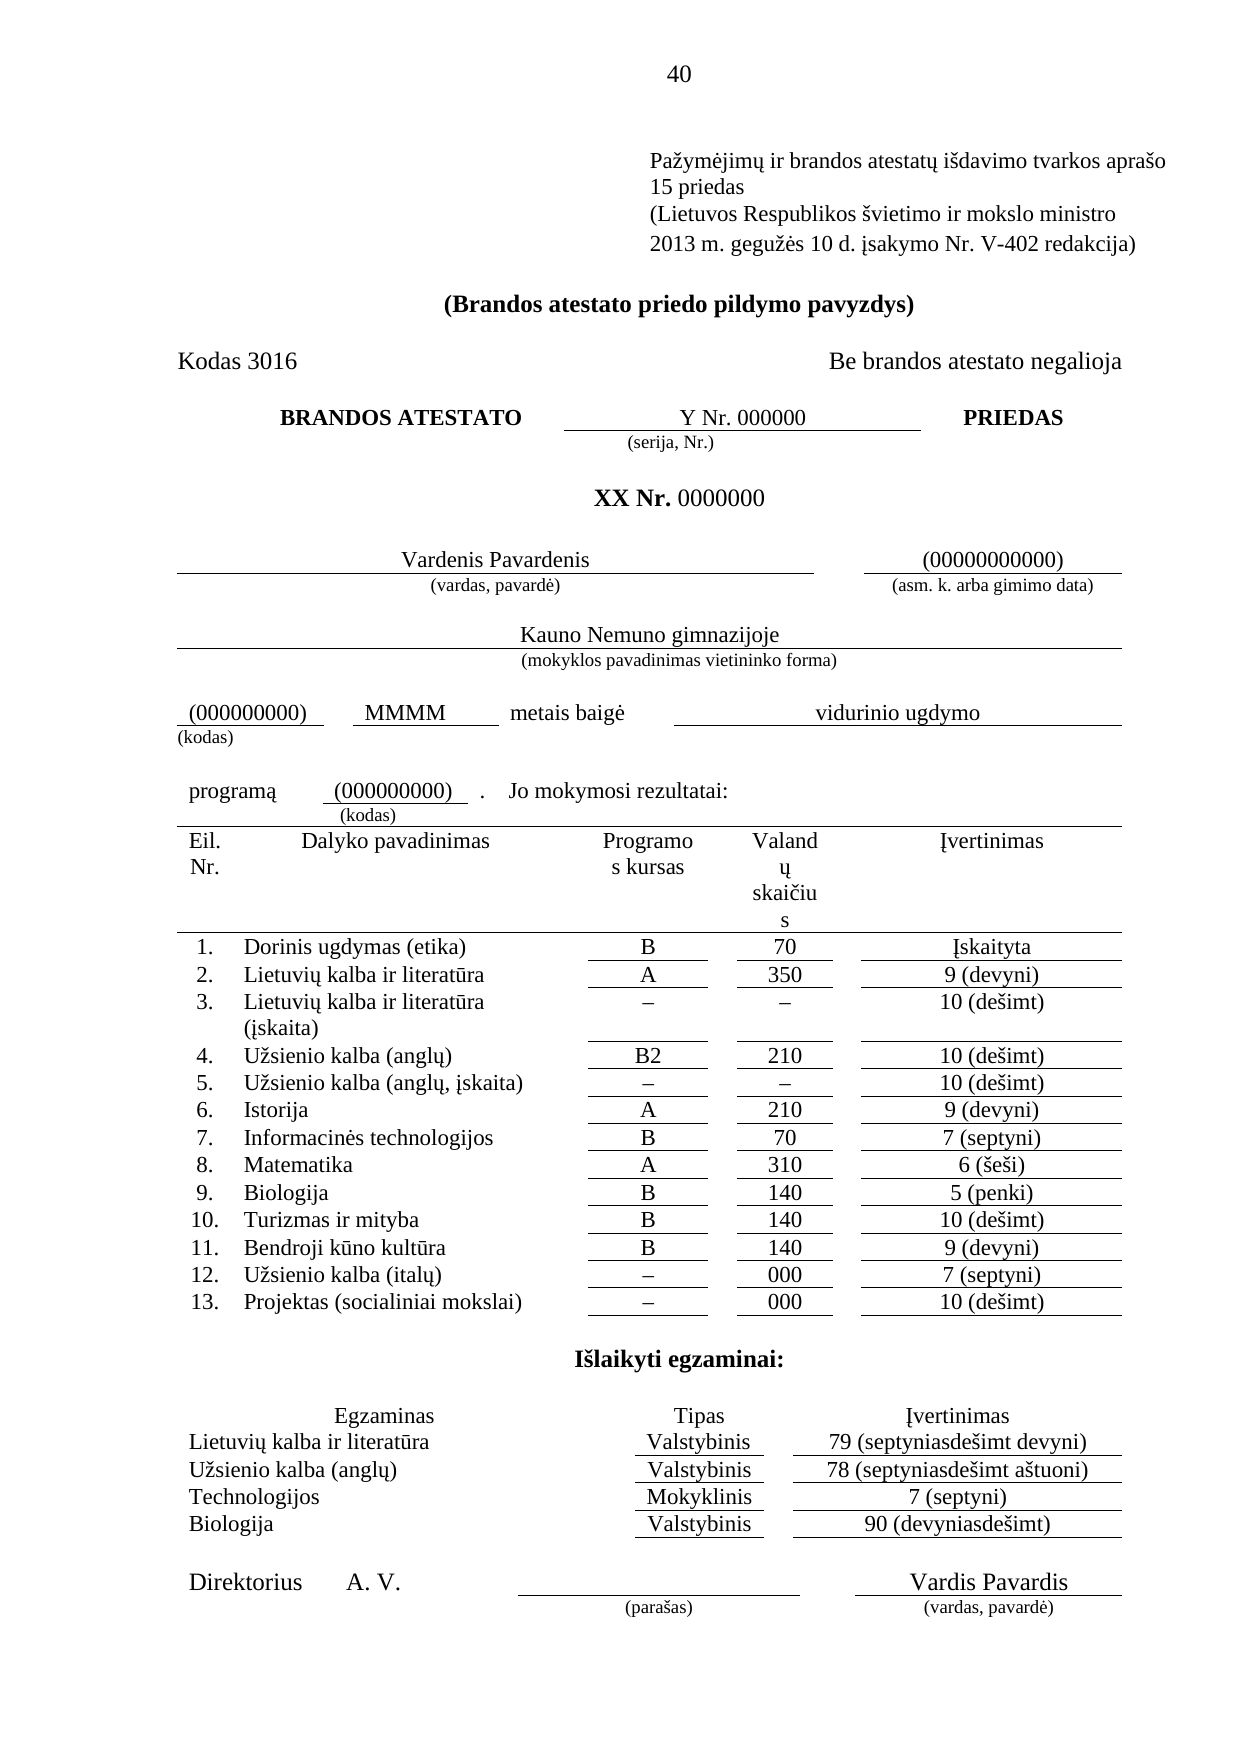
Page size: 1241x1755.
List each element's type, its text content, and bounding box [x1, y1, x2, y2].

table_header Vardis Pavardis [855, 1567, 1122, 1595]
table_cell [708, 1205, 737, 1232]
subtitle Išlaikyti egzaminai: [177, 1344, 1181, 1373]
table_cell 8. [177, 1150, 232, 1178]
table_cell [764, 1455, 793, 1482]
table_cell Biologija [232, 1178, 558, 1205]
table_cell – [737, 988, 832, 1041]
table_cell A [588, 1097, 708, 1123]
table_header Kauno Nemuno gimnazijoje [177, 621, 1122, 648]
table_cell 1. [177, 933, 232, 959]
table_cell [708, 1233, 737, 1260]
table_cell [833, 1233, 861, 1260]
table_cell 5. [177, 1068, 232, 1096]
table_cell [591, 1455, 635, 1482]
table_header [921, 404, 952, 430]
text Pažymėjimų ir brandos atestatų išdavimo tvarkos aprašo [649, 147, 1181, 173]
table_cell 9 (devyni) [861, 1097, 1122, 1123]
table_cell 7 (septyni) [861, 1261, 1122, 1287]
table_header [518, 1567, 800, 1595]
table_cell Dorinis ugdymas (etika) [232, 933, 558, 959]
table_header metais baigė [499, 699, 644, 725]
table_cell 140 [737, 1206, 832, 1232]
table_cell A [588, 1151, 708, 1178]
table_header Įvertinimas [861, 827, 1122, 932]
table_cell A [588, 961, 708, 987]
table_header PRIEDAS [952, 404, 1122, 430]
table_cell 5 (penki) [861, 1179, 1122, 1205]
table_cell [559, 1287, 587, 1315]
table_cell [800, 1595, 855, 1625]
table_cell – [588, 1288, 708, 1315]
table_cell 210 [737, 1042, 832, 1068]
table_cell 9 (devyni) [861, 1234, 1122, 1260]
table_cell 79 (septyniasdešimt devyni) [793, 1428, 1122, 1455]
table_cell [559, 960, 587, 987]
text (Lietuvos Respublikos švietimo ir mokslo ministro [649, 199, 1181, 226]
table_cell [833, 1068, 861, 1096]
table_cell Lietuvių kalba ir literatūra (įskaita) [232, 987, 558, 1041]
table_cell [591, 1510, 635, 1537]
table_cell [708, 1041, 737, 1068]
table_header [294, 777, 323, 803]
table_header [645, 699, 673, 725]
table_cell [559, 933, 587, 959]
table_header [559, 827, 587, 932]
table_cell 7. [177, 1123, 232, 1150]
table_cell B [588, 1206, 708, 1232]
table_cell Valstybinis [635, 1456, 764, 1482]
table_cell 310 [737, 1151, 832, 1178]
table_cell [559, 1068, 587, 1096]
table_cell [708, 1150, 737, 1178]
table_header [534, 404, 564, 430]
table_cell [559, 1205, 587, 1232]
table_cell Informacinės technologijos [232, 1123, 558, 1150]
table_cell [833, 1205, 861, 1232]
table_cell [559, 1096, 587, 1123]
table_header [800, 1567, 855, 1595]
table_cell 210 [737, 1097, 832, 1123]
table_cell 140 [737, 1179, 832, 1205]
table_cell [708, 933, 737, 959]
table_cell [708, 987, 737, 1041]
table_cell 000 [737, 1261, 832, 1287]
table_cell [764, 1428, 793, 1455]
table_cell [708, 1178, 737, 1205]
table_cell [814, 573, 863, 600]
table_header BRANDOS ATESTATO [177, 404, 533, 430]
table_header [764, 1402, 793, 1428]
table_cell (asm. k. arba gimimo data) [864, 574, 1122, 600]
table_cell [708, 1287, 737, 1315]
table_header Programos kursas [588, 827, 708, 932]
table_cell [833, 1287, 861, 1315]
table_cell 140 [737, 1234, 832, 1260]
text (kodas) [177, 726, 1181, 748]
table_header Tipas [635, 1402, 764, 1428]
table_cell 10 (dešimt) [861, 1206, 1122, 1232]
table_cell 78 (septyniasdešimt aštuoni) [793, 1456, 1122, 1482]
table_header Jo mokymosi rezultatai: [497, 777, 1122, 803]
table_cell B [588, 1234, 708, 1260]
table_cell 9. [177, 1178, 232, 1205]
table_cell 10 (dešimt) [861, 988, 1122, 1041]
table_header [324, 699, 353, 725]
table_cell [559, 1123, 587, 1150]
table_header vidurinio ugdymo [674, 699, 1122, 725]
table_cell Lietuvių kalba ir literatūra [232, 960, 558, 987]
text 2013 m. gegužės 10 d. įsakymo Nr. V-402 redakcija) [649, 230, 1181, 256]
table_header Vardenis Pavardenis [177, 546, 813, 572]
table_header (000000000) [177, 699, 324, 725]
table_cell 10 (dešimt) [861, 1069, 1122, 1096]
table_cell 11. [177, 1233, 232, 1260]
table_header Dalyko pavadinimas [232, 827, 558, 932]
text (mokyklos pavadinimas vietininko forma) [177, 649, 1181, 670]
table_cell (vardas, pavardė) [855, 1596, 1122, 1625]
table_cell Valstybinis [635, 1428, 764, 1455]
table_cell Užsienio kalba (anglų) [232, 1041, 558, 1068]
table_cell Matematika [232, 1150, 558, 1178]
table_cell 70 [737, 933, 832, 959]
table_cell Mokyklinis [635, 1483, 764, 1509]
table_header Eil. Nr. [177, 827, 232, 932]
table_cell [591, 1428, 635, 1455]
table_cell B2 [588, 1042, 708, 1068]
table_cell 7 (septyni) [861, 1124, 1122, 1150]
table_header [814, 546, 863, 572]
table_cell Projektas (socialiniai mokslai) [232, 1287, 558, 1315]
table_cell B [588, 1124, 708, 1150]
table_header Y Nr. 000000 [564, 404, 921, 430]
table_header programą [177, 777, 294, 803]
table_cell Turizmas ir mityba [232, 1205, 558, 1232]
table_cell 10. [177, 1205, 232, 1232]
table_cell [591, 1482, 635, 1509]
table_cell [833, 1150, 861, 1178]
table_cell 2. [177, 960, 232, 987]
table_cell [833, 1260, 861, 1287]
subtitle (Brandos atestato priedo pildymo pavyzdys) [177, 289, 1181, 317]
table_cell [833, 987, 861, 1041]
table_cell [559, 1150, 587, 1178]
table_cell [559, 1260, 587, 1287]
table_cell 7 (septyni) [793, 1483, 1122, 1509]
table_header (00000000000) [864, 546, 1122, 572]
text 15 priedas [649, 173, 1181, 199]
table_cell [559, 1233, 587, 1260]
table_header Valandų skaičius [737, 827, 832, 932]
table_cell [833, 933, 861, 959]
table_cell [833, 960, 861, 987]
table_cell 12. [177, 1260, 232, 1287]
table_cell 3. [177, 987, 232, 1041]
table_cell [833, 1041, 861, 1068]
table_cell 6 (šeši) [861, 1151, 1122, 1178]
table_header [591, 1402, 635, 1428]
table_cell Valstybinis [635, 1511, 764, 1537]
table_cell (vardas, pavardė) [177, 574, 813, 600]
text XX Nr. 0000000 [177, 483, 1181, 512]
table_cell Technologijos [177, 1482, 591, 1509]
table_cell (parašas) [518, 1596, 800, 1625]
table_cell – [737, 1069, 832, 1096]
table_cell Įskaityta [861, 933, 1122, 959]
table_cell B [588, 1179, 708, 1205]
table_cell Biologija [177, 1510, 591, 1537]
table_cell Bendroji kūno kultūra [232, 1233, 558, 1260]
table_cell [708, 1123, 737, 1150]
table_cell [764, 1482, 793, 1509]
table_cell [708, 1096, 737, 1123]
table_cell Užsienio kalba (anglų, įskaita) [232, 1068, 558, 1096]
table_cell 90 (devyniasdešimt) [793, 1511, 1122, 1537]
table_cell [764, 1510, 793, 1537]
table_cell Lietuvių kalba ir literatūra [177, 1428, 591, 1455]
table_cell [559, 987, 587, 1041]
table_header [833, 827, 861, 932]
table_cell Užsienio kalba (italų) [232, 1260, 558, 1287]
table_header Egzaminas [177, 1402, 591, 1428]
table_header [708, 827, 737, 932]
table_cell 000 [737, 1288, 832, 1315]
table_cell 70 [737, 1124, 832, 1150]
table_cell [833, 1096, 861, 1123]
text Kodas 3016 Be brandos atestato negalioja [177, 346, 1181, 375]
table_header Įvertinimas [793, 1402, 1122, 1428]
table_cell 10 (dešimt) [861, 1288, 1122, 1315]
table_cell 350 [737, 961, 832, 987]
table_cell [833, 1178, 861, 1205]
table_cell [559, 1041, 587, 1068]
table_cell [559, 1178, 587, 1205]
table_header MMMM [353, 699, 498, 725]
table_cell 4. [177, 1041, 232, 1068]
text (kodas) [177, 804, 1181, 826]
table_cell – [588, 1069, 708, 1096]
table_cell [708, 960, 737, 987]
table_cell [833, 1123, 861, 1150]
table_cell Istorija [232, 1096, 558, 1123]
table_header . [468, 777, 497, 803]
table_cell [708, 1260, 737, 1287]
table_cell 13. [177, 1287, 232, 1315]
table_cell [708, 1068, 737, 1096]
table_cell 9 (devyni) [861, 961, 1122, 987]
table_header Direktorius A. V. [177, 1567, 517, 1595]
table_cell Užsienio kalba (anglų) [177, 1455, 591, 1482]
table_cell 10 (dešimt) [861, 1042, 1122, 1068]
table_header (000000000) [323, 777, 468, 803]
table_cell – [588, 1261, 708, 1287]
table_cell [177, 1595, 517, 1625]
table_cell – [588, 988, 708, 1041]
text (serija, Nr.) [177, 431, 1181, 453]
table_cell B [588, 933, 708, 959]
table_cell 6. [177, 1096, 232, 1123]
